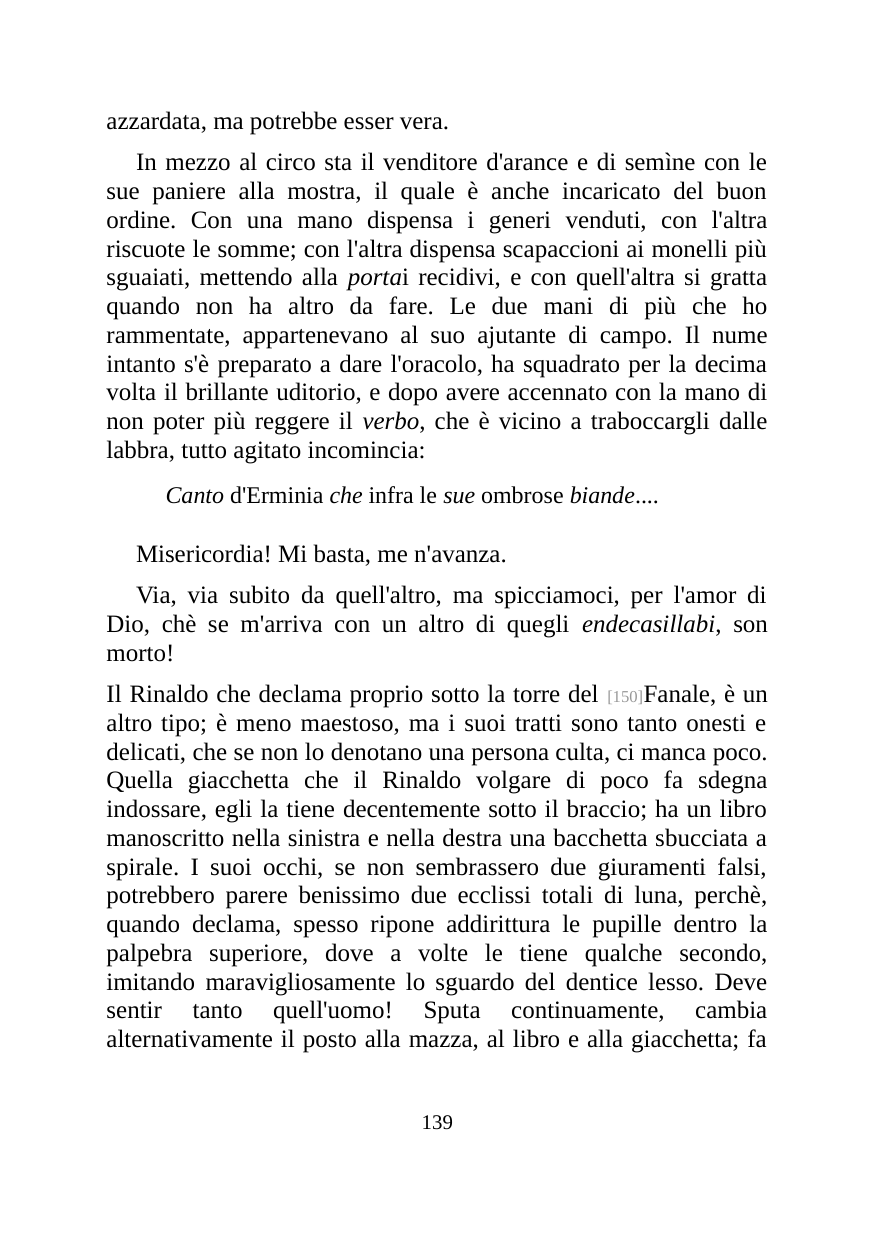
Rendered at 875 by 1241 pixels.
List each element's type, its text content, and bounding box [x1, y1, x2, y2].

text Il Rinaldo che declama proprio sotto la torre del [150]Fanale, è un altro tipo; è meno maestoso, ma i suoi tratti sono tanto onesti e delicati, che se non lo denotano una persona culta, ci manca poco. Quella giacchetta che il Rinaldo volgare di poco fa sdegna indossare, egli la tiene decentemente sotto il braccio; ha un libro manoscritto nella sinistra e nella destra una bacchetta sbucciata a spirale. I suoi occhi, se non sembrassero due giuramenti falsi, potrebbero parere benissimo due ecclissi totali di luna, perchè, quando declama, spesso ripone addirittura le pupille dentro la palpebra superiore, dove a volte le tiene qualche secondo, imitando maravigliosamente lo sguardo del dentice lesso. Deve sentir tanto quell'uomo! Sputa continuamente, cambia alternativamente il posto alla mazza, al libro e alla giacchetta; fa [106, 679, 768, 1053]
text Via, via subito da quell'altro, ma spicciamoci, per l'amor di Dio, chè se m'arriva con un altro di quegli endecasillabi, son morto! [106, 581, 768, 667]
text Canto d'Erminia che infra le sue ombrose biande.... [165, 481, 768, 509]
text Misericordia! Mi basta, me n'avanza. [106, 539, 768, 568]
text In mezzo al circo sta il venditore d'arance e di semìne con le sue paniere alla mostra, il quale è anche incaricato del buon ordine. Con una mano dispensa i generi venduti, con l'altra riscuote le somme; con l'altra dispensa scapaccioni ai monelli più sguaiati, mettendo alla portai recidivi, e con quell'altra si gratta quando non ha altro da fare. Le due mani di più che ho rammentate, appartenevano al suo ajutante di campo. Il nume intanto s'è preparato a dare l'oracolo, ha squadrato per la decima volta il brillante uditorio, e dopo avere accennato con la mano di non poter più reggere il verbo, che è vicino a traboccargli dalle labbra, tutto agitato incomincia: [106, 147, 768, 464]
text azzardata, ma potrebbe esser vera. [106, 106, 768, 135]
